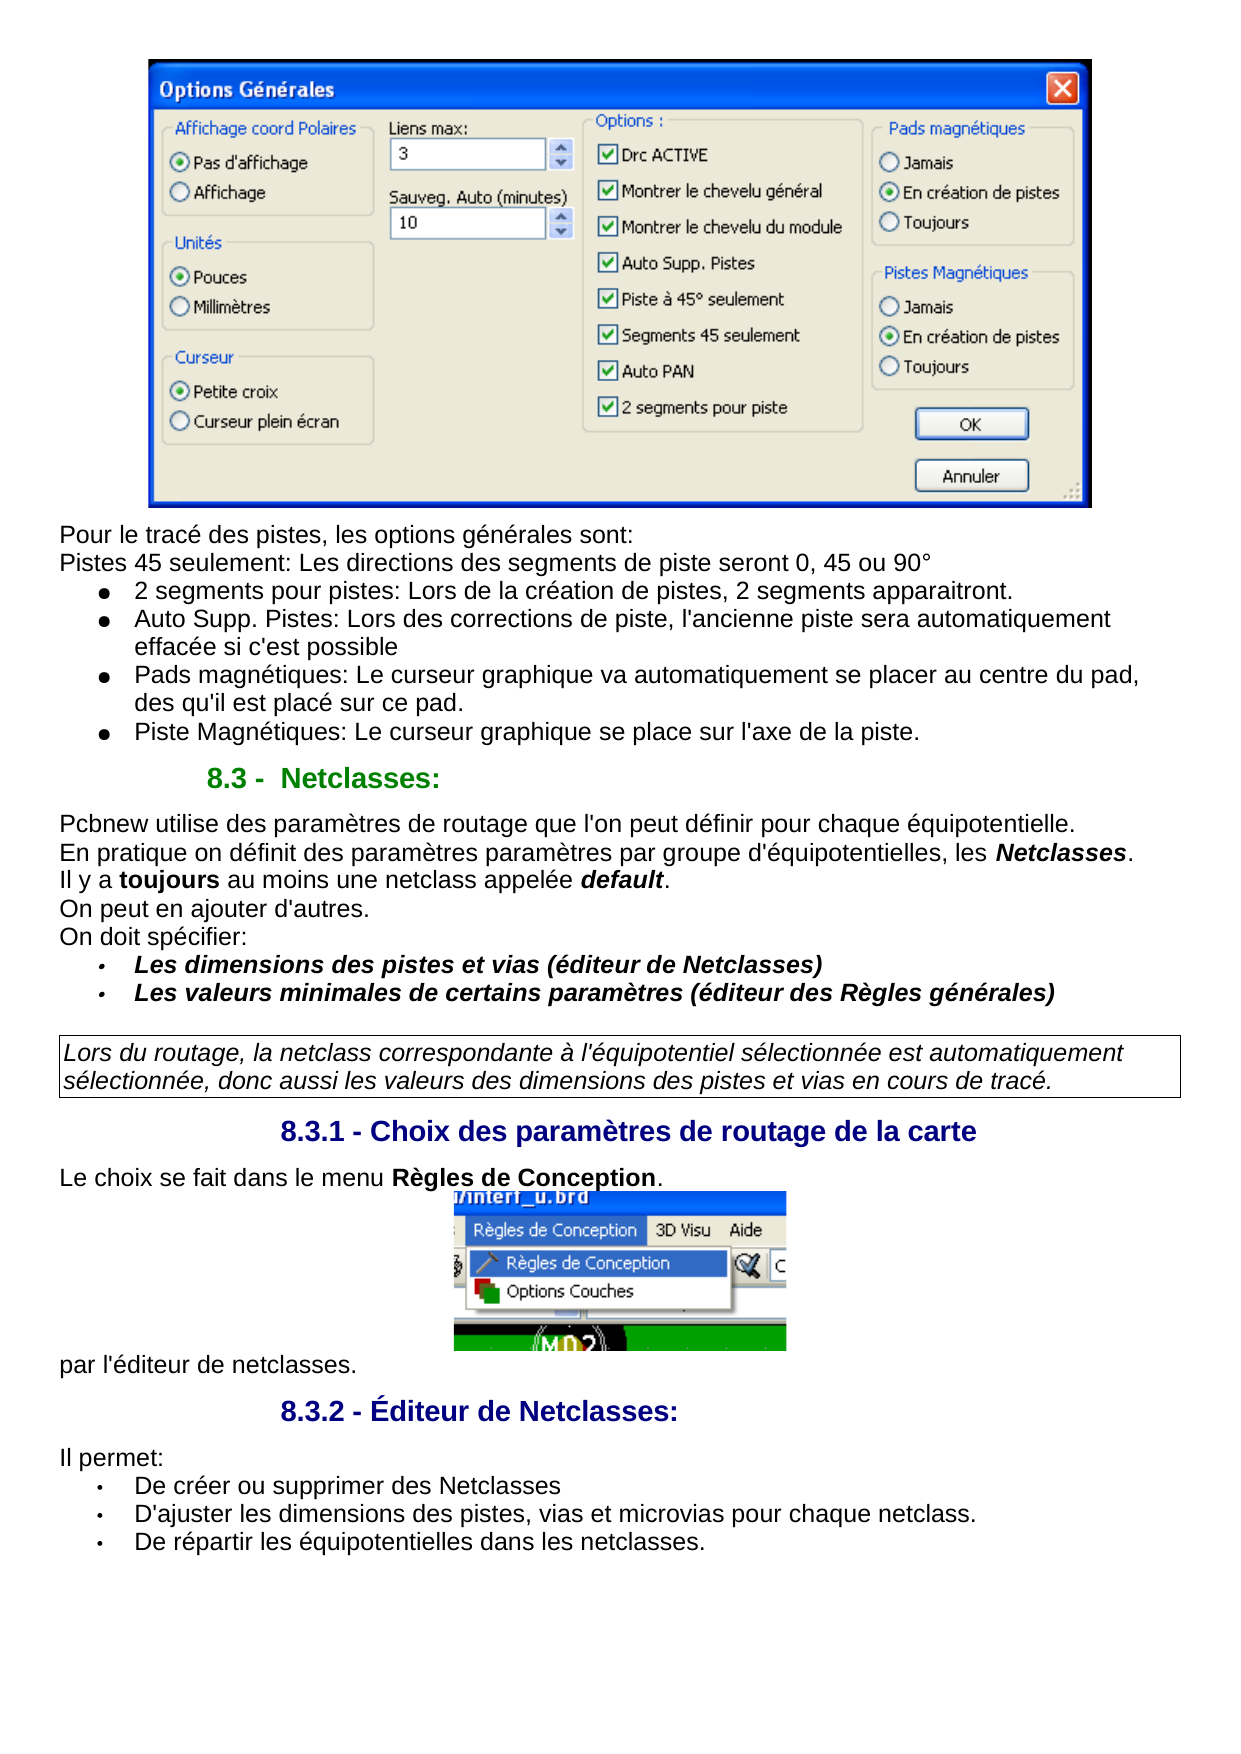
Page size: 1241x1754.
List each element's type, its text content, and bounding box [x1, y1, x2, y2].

text Lors du routage, la netclass correspondante à l'équipotentiel sélectionnée est automatiquement sélectionnée, donc aussi les valeurs des dimensions des pistes et vias en cours de tracé. [60, 1036, 1180, 1097]
text Pcbnew utilise des paramètres de routage que l'on peut définir pour chaque équipotentielle. [59, 810, 1181, 838]
subtitle Netclasses: [133, 762, 1181, 794]
list Les dimensions des pistes et vias (éditeur de Netclasses) [97, 951, 1181, 978]
list Pads magnétiques: Le curseur graphique va automatiquement se placer au centre du pad, des qu'il est placé sur ce pad. [97, 661, 1181, 717]
text Pistes 45 seulement: Les directions des segments de piste seront 0, 45 ou 90° [59, 549, 1181, 577]
text par l'éditeur de netclasses. [59, 1351, 1181, 1379]
text Le choix se fait dans le menu Règles de Conception. [59, 1163, 1181, 1192]
picture [453, 1191, 787, 1351]
text En pratique on définit des paramètres paramètres par groupe d'équipotentielles, les Netclasses. [59, 838, 1181, 866]
list Auto Supp. Pistes: Lors des corrections de piste, l'ancienne piste sera automatiquement effacée si c'est possible [97, 605, 1181, 661]
text Il permet: [59, 1444, 1181, 1472]
text On doit spécifier: [59, 922, 1181, 951]
list Piste Magnétiques: Le curseur graphique se place sur l'axe de la piste. [97, 717, 1181, 745]
subtitle Éditeur de Netclasses: [207, 1395, 1181, 1428]
text On peut en ajouter d'autres. [59, 894, 1181, 922]
list D'ajuster les dimensions des pistes, vias et microvias pour chaque netclass. [97, 1500, 1181, 1528]
list De répartir les équipotentielles dans les netclasses. [97, 1528, 1181, 1556]
text Pour le tracé des pistes, les options générales sont: [59, 521, 1181, 549]
list 2 segments pour pistes: Lors de la création de pistes, 2 segments apparaitront. [97, 577, 1181, 605]
list Les valeurs minimales de certains paramètres (éditeur des Règles générales) [97, 978, 1181, 1007]
list De créer ou supprimer des Netclasses [97, 1472, 1181, 1500]
text Il y a toujours au moins une netclass appelée default. [59, 866, 1181, 894]
subtitle Choix des paramètres de routage de la carte [207, 1115, 1181, 1147]
picture [148, 59, 1092, 508]
